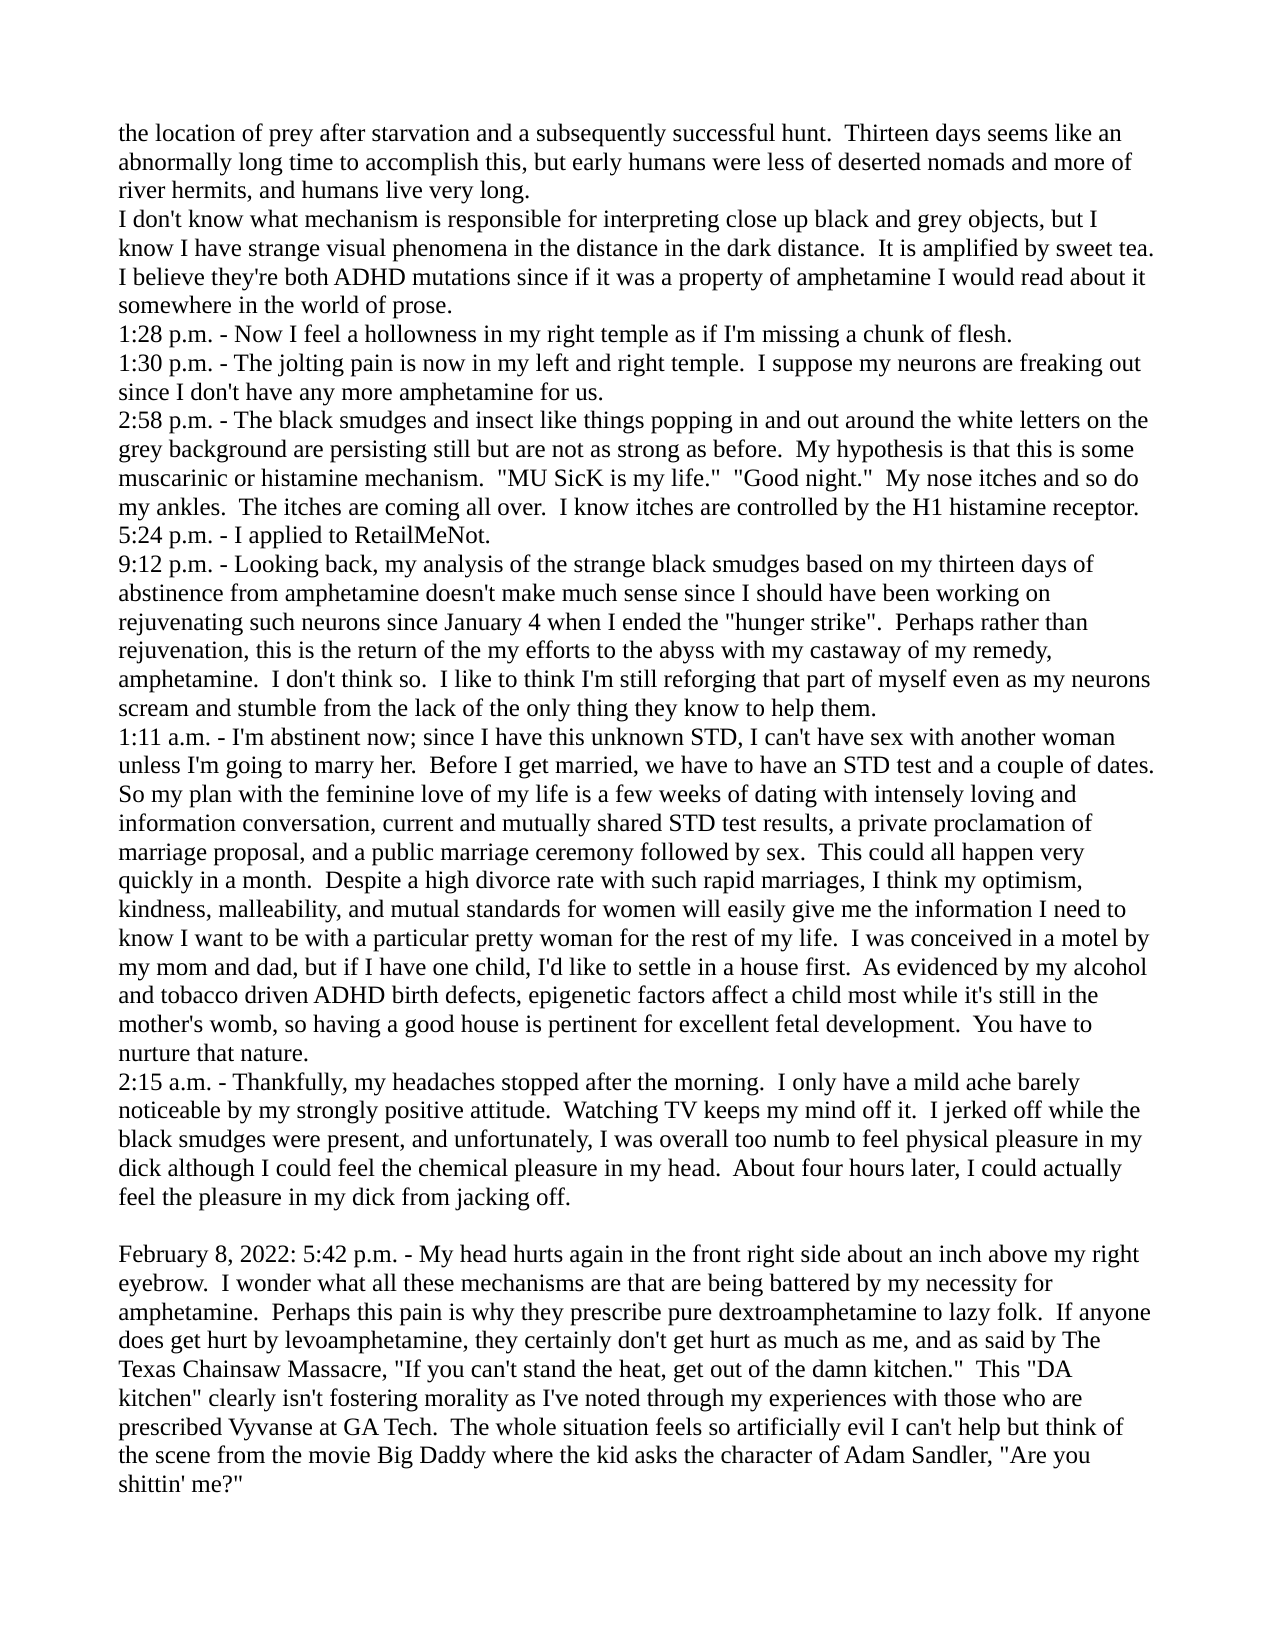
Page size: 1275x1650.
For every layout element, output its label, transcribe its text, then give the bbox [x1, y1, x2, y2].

text 9:12 p.m. - Looking back, my analysis of the strange black smudges based on my thirteen days of abstinence from amphetamine doesn't make much sense since I should have been working on rejuvenating such neurons since January 4 when I ended the "hunger strike". Perhaps rather than rejuvenation, this is the return of the my efforts to the abyss with my castaway of my remedy, amphetamine. I don't think so. I like to think I'm still reforging that part of myself even as my neurons scream and stumble from the lack of the only thing they know to help them. [118, 549, 1157, 722]
text 1:11 a.m. - I'm abstinent now; since I have this unknown STD, I can't have sex with another woman unless I'm going to marry her. Before I get married, we have to have an STD test and a couple of dates. So my plan with the feminine love of my life is a few weeks of dating with intensely loving and information conversation, current and mutually shared STD test results, a private proclamation of marriage proposal, and a public marriage ceremony followed by sex. This could all happen very quickly in a month. Despite a high divorce rate with such rapid marriages, I think my optimism, kindness, malleability, and mutual standards for women will easily give me the information I need to know I want to be with a particular pretty woman for the rest of my life. I was conceived in a motel by my mom and dad, but if I have one child, I'd like to settle in a house first. As evidenced by my alcohol and tobacco driven ADHD birth defects, epigenetic factors affect a child most while it's still in the mother's womb, so having a good house is pertinent for excellent fetal development. You have to nurture that nature. [118, 722, 1157, 1067]
text I don't know what mechanism is responsible for interpreting close up black and grey objects, but I know I have strange visual phenomena in the distance in the dark distance. It is amplified by sweet tea. I believe they're both ADHD mutations since if it was a property of amphetamine I would read about it somewhere in the world of prose. [118, 204, 1157, 319]
text 1:30 p.m. - The jolting pain is now in my left and right temple. I suppose my neurons are freaking out since I don't have any more amphetamine for us. [118, 348, 1157, 406]
text 1:28 p.m. - Now I feel a hollowness in my right temple as if I'm missing a chunk of flesh. [118, 319, 1157, 348]
text the location of prey after starvation and a subsequently successful hunt. Thirteen days seems like an abnormally long time to accomplish this, but early humans were less of deserted nomads and more of river hermits, and humans live very long. [118, 118, 1157, 204]
text 2:15 a.m. - Thankfully, my headaches stopped after the morning. I only have a mild ache barely noticeable by my strongly positive attitude. Watching TV keeps my mind off it. I jerked off while the black smudges were present, and unfortunately, I was overall too numb to feel physical pleasure in my dick although I could feel the chemical pleasure in my head. About four hours later, I could actually feel the pleasure in my dick from jacking off. [118, 1067, 1157, 1211]
text 5:24 p.m. - I applied to RetailMeNot. [118, 521, 1157, 549]
text February 8, 2022: 5:42 p.m. - My head hurts again in the front right side about an inch above my right eyebrow. I wonder what all these mechanisms are that are being battered by my necessity for amphetamine. Perhaps this pain is why they prescribe pure dextroamphetamine to lazy folk. If anyone does get hurt by levoamphetamine, they certainly don't get hurt as much as me, and as said by The Texas Chainsaw Massacre, "If you can't stand the heat, get out of the damn kitchen." This "DA kitchen" clearly isn't fostering morality as I've noted through my experiences with those who are prescribed Vyvanse at GA Tech. The whole situation feels so artificially evil I can't help but think of the scene from the movie Big Daddy where the kid asks the character of Adam Sandler, "Are you shittin' me?" [118, 1239, 1157, 1498]
text 2:58 p.m. - The black smudges and insect like things popping in and out around the white letters on the grey background are persisting still but are not as strong as before. My hypothesis is that this is some muscarinic or histamine mechanism. "MU SicK is my life." "Good night." My nose itches and so do my ankles. The itches are coming all over. I know itches are controlled by the H1 histamine receptor. [118, 406, 1157, 521]
